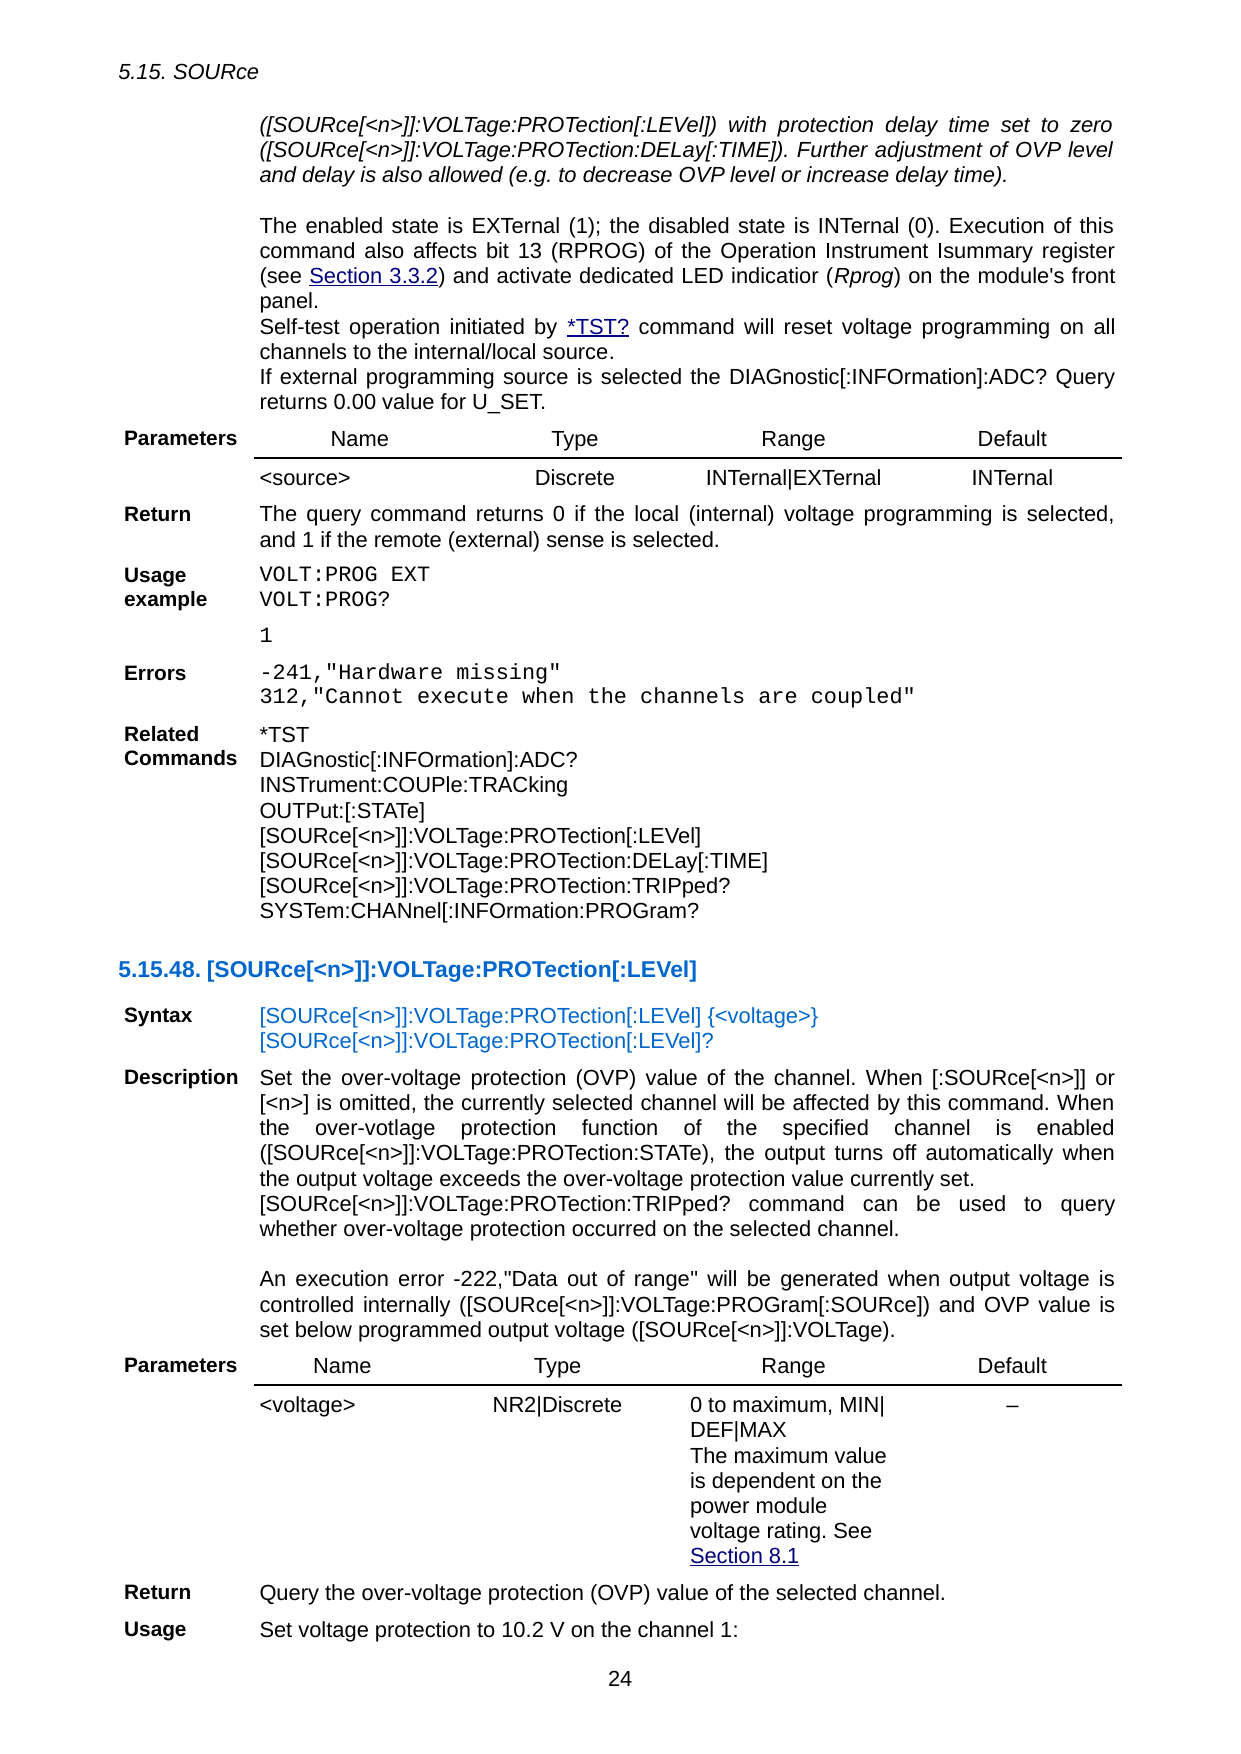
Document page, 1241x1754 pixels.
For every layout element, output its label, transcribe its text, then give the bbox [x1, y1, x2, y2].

table_cell Description [118, 1059, 253, 1348]
table_cell Discrete [465, 459, 684, 496]
table_cell Name [254, 420, 465, 457]
table_cell Type [431, 1348, 684, 1384]
table_cell Name [254, 1348, 431, 1384]
table_header [SOURce[<n>]]:VOLTage:PROTection[:LEVel] {<voltage>} [SOURce[<n>]]:VOLTage:PROTection[:LEVel]? [254, 997, 1122, 1059]
table_cell Usage example [118, 558, 253, 655]
table_cell *TST DIAGnostic[:INFOrmation]:ADC? INSTrument:COUPle:TRACking OUTPut:[:STATe] [SOURce[<n>]]:VOLTage:PROTection[:LEVel] [SOURce[<n>]]:VOLTage:PROTection:DELay[:TIME] [SOURce[<n>]]:VOLTage:PROTection:TRIPped? SYSTem:CHANnel[:INFOrmation:PROGram? [254, 716, 1122, 929]
table_header Syntax [118, 997, 253, 1059]
table_cell Return [118, 496, 253, 557]
table_cell Range [684, 1348, 903, 1384]
table_cell Set voltage protection to 10.2 V on the channel 1: [254, 1611, 1122, 1648]
table_cell Type [465, 420, 684, 457]
table_cell Usage [118, 1611, 253, 1648]
table_cell VOLT:PROG EXT VOLT:PROG? 1 [254, 558, 1122, 655]
table_cell – [903, 1386, 1122, 1574]
table_cell Default [903, 1348, 1122, 1384]
table_cell -241,"Hardware missing" 312,"Cannot execute when the channels are coupled" [254, 655, 1122, 716]
table_cell <voltage> [254, 1386, 431, 1574]
table_cell INTernal|EXTernal [684, 459, 903, 496]
table_cell NR2|Discrete [431, 1386, 684, 1574]
subtitle [SOURce[<n>]]:VOLTage:PROTection[:LEVel] [118, 956, 1122, 982]
table_cell Parameters [118, 1348, 253, 1574]
table_cell Parameters [118, 420, 253, 496]
table_cell Errors [118, 655, 253, 716]
table_cell Return [118, 1574, 253, 1611]
table_cell 0 to maximum, MIN|DEF|MAX The maximum value is dependent on the power module voltage rating. See Section 8.1 [684, 1386, 903, 1574]
table_cell The query command returns 0 if the local (internal) voltage programming is selected, and 1 if the remote (external) sense is selected. [254, 496, 1122, 557]
table_cell Set the over-voltage protection (OVP) value of the channel. When [:SOURce[<n>]] or [<n>] is omitted, the currently selected channel will be affected by this command. When the over-votlage protection function of the specified channel is enabled ([SOURce[<n>]]:VOLTage:PROTection:STATe), the output turns off automatically when the output voltage exceeds the over-voltage protection value currently set. [SOURce[<n>]]:VOLTage:PROTection:TRIPped? command can be used to query whether over-voltage protection occurred on the selected channel. An execution error -222,"Data out of range" will be generated when output voltage is controlled internally ([SOURce[<n>]]:VOLTage:PROGram[:SOURce]) and OVP value is set below programmed output voltage ([SOURce[<n>]]:VOLTage). [254, 1059, 1122, 1348]
table_cell Related Commands [118, 716, 253, 929]
table_cell ([SOURce[<n>]]:VOLTage:PROTection[:LEVel]) with protection delay time set to zero ([SOURce[<n>]]:VOLTage:PROTection:DELay[:TIME]). Further adjustment of OVP level and delay is also allowed (e.g. to decrease OVP level or increase delay time). The enabled state is EXTernal (1); the disabled state is INTernal (0). Execution of this command also affects bit 13 (RPROG) of the Operation Instrument Isummary register (see Section 3.3.2) and activate dedicated LED indicatior (Rprog) on the module's front panel. Self-test operation initiated by *TST? command will reset voltage programming on all channels to the internal/local source. If external programming source is selected the DIAGnostic[:INFOrmation]:ADC? Query returns 0.00 value for U_SET. [254, 106, 1122, 420]
table_cell Range [684, 420, 903, 457]
table_cell Default [903, 420, 1122, 457]
table_cell Query the over-voltage protection (OVP) value of the selected channel. [254, 1574, 1122, 1611]
table_cell <source> [254, 459, 465, 496]
table_cell INTernal [903, 459, 1122, 496]
table_cell [118, 106, 253, 420]
